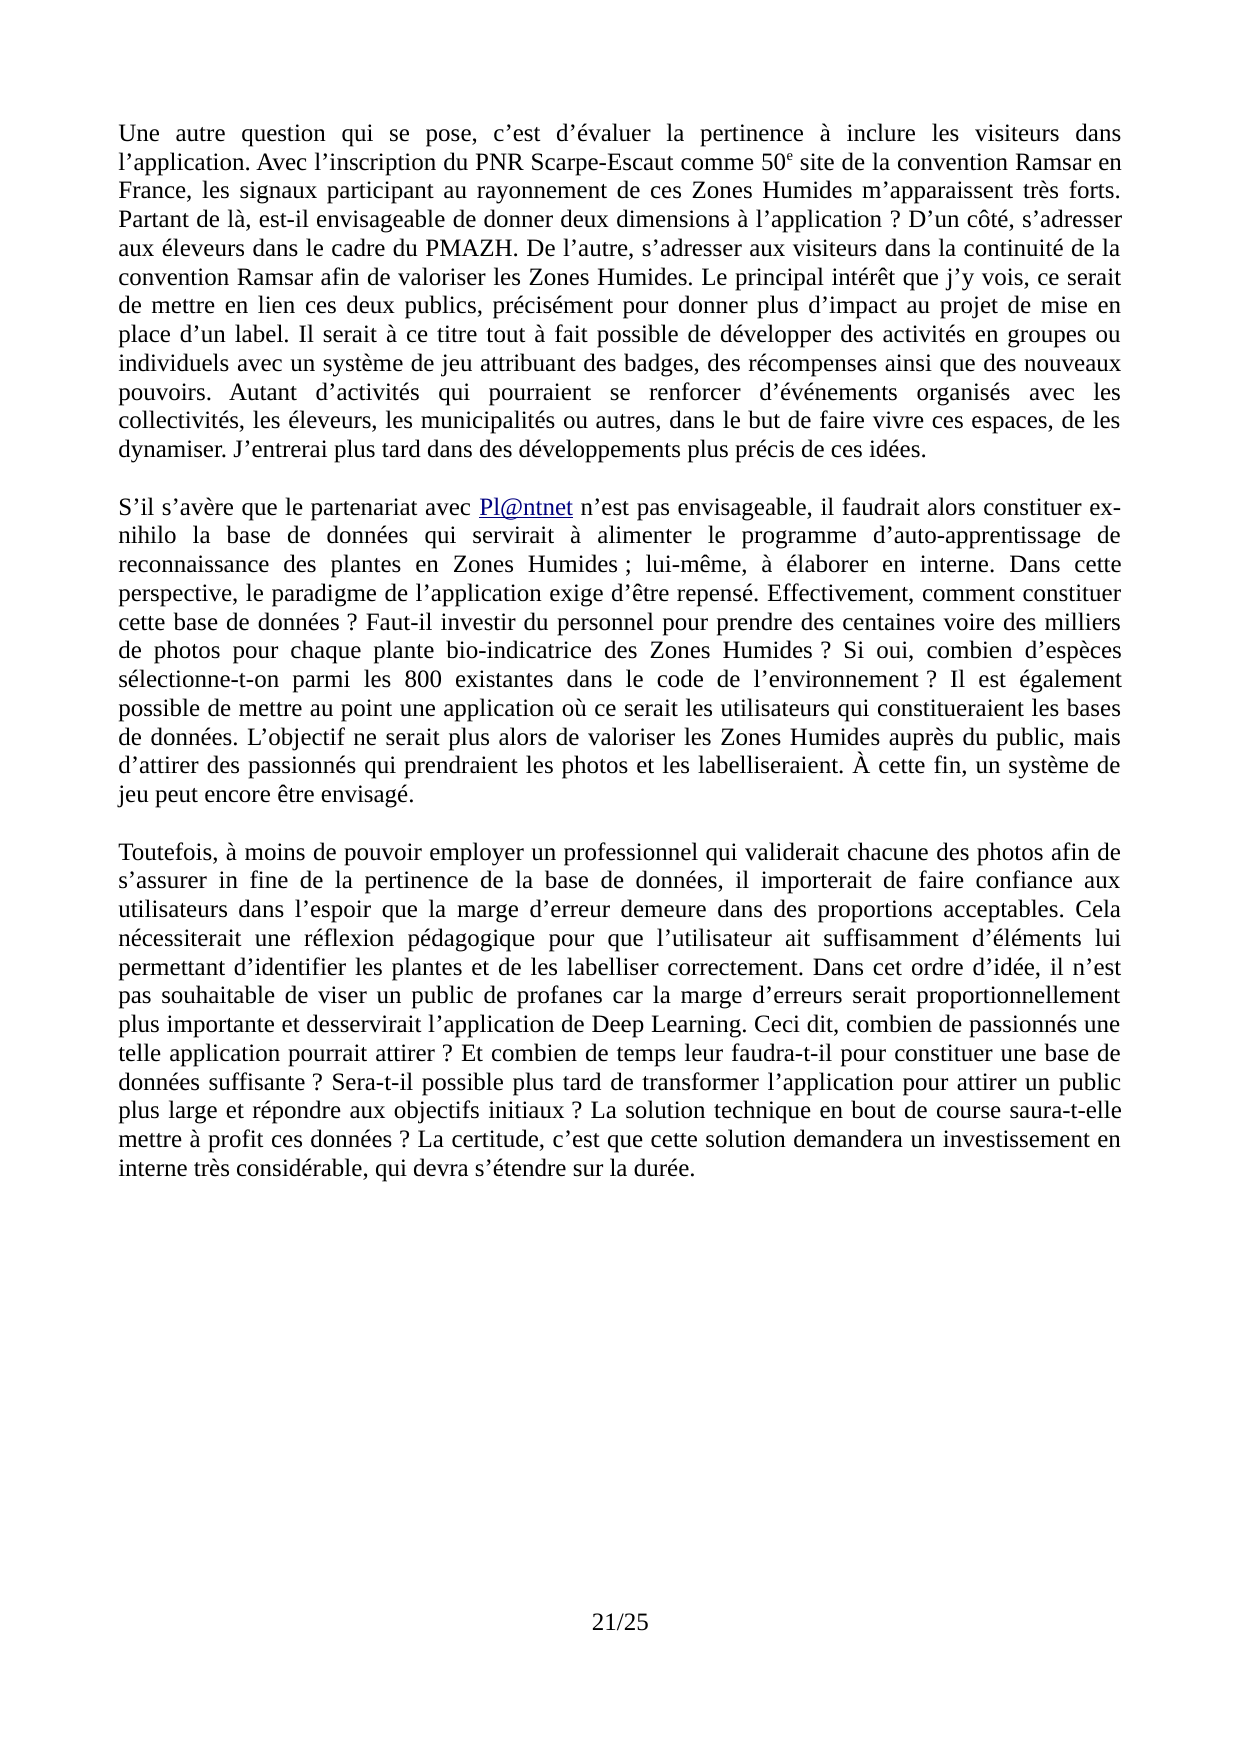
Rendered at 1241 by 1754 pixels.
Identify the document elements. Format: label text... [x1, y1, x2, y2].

text S’il s’avère que le partenariat avec Pl@ntnet n’est pas envisageable, il faudrait alors constituer ex-nihilo la base de données qui servirait à alimenter le programme d’auto-apprentissage de reconnaissance des plantes en Zones Humides ; lui-même, à élaborer en interne. Dans cette perspective, le paradigme de l’application exige d’être repensé. Effectivement, comment constituer cette base de données ? Faut-il investir du personnel pour prendre des centaines voire des milliers de photos pour chaque plante bio-indicatrice des Zones Humides ? Si oui, combien d’espèces sélectionne-t-on parmi les 800 existantes dans le code de l’environnement ? Il est également possible de mettre au point une application où ce serait les utilisateurs qui constitueraient les bases de données. L’objectif ne serait plus alors de valoriser les Zones Humides auprès du public, mais d’attirer des passionnés qui prendraient les photos et les labelliseraient. À cette fin, un système de jeu peut encore être envisagé. [118, 492, 1122, 808]
text Une autre question qui se pose, c’est d’évaluer la pertinence à inclure les visiteurs dans l’application. Avec l’inscription du PNR Scarpe-Escaut comme 50e site de la convention Ramsar en France, les signaux participant au rayonnement de ces Zones Humides m’apparaissent très forts. Partant de là, est-il envisageable de donner deux dimensions à l’application ? D’un côté, s’adresser aux éleveurs dans le cadre du PMAZH. De l’autre, s’adresser aux visiteurs dans la continuité de la convention Ramsar afin de valoriser les Zones Humides. Le principal intérêt que j’y vois, ce serait de mettre en lien ces deux publics, précisément pour donner plus d’impact au projet de mise en place d’un label. Il serait à ce titre tout à fait possible de développer des activités en groupes ou individuels avec un système de jeu attribuant des badges, des récompenses ainsi que des nouveaux pouvoirs. Autant d’activités qui pourraient se renforcer d’événements organisés avec les collectivités, les éleveurs, les municipalités ou autres, dans le but de faire vivre ces espaces, de les dynamiser. J’entrerai plus tard dans des développements plus précis de ces idées. [118, 118, 1122, 463]
text Toutefois, à moins de pouvoir employer un professionnel qui validerait chacune des photos afin de s’assurer in fine de la pertinence de la base de données, il importerait de faire confiance aux utilisateurs dans l’espoir que la marge d’erreur demeure dans des proportions acceptables. Cela nécessiterait une réflexion pédagogique pour que l’utilisateur ait suffisamment d’éléments lui permettant d’identifier les plantes et de les labelliser correctement. Dans cet ordre d’idée, il n’est pas souhaitable de viser un public de profanes car la marge d’erreurs serait proportionnellement plus importante et desservirait l’application de Deep Learning. Ceci dit, combien de passionnés une telle application pourrait attirer ? Et combien de temps leur faudra-t-il pour constituer une base de données suffisante ? Sera-t-il possible plus tard de transformer l’application pour attirer un public plus large et répondre aux objectifs initiaux ? La solution technique en bout de course saura-t-elle mettre à profit ces données ? La certitude, c’est que cette solution demandera un investissement en interne très considérable, qui devra s’étendre sur la durée. [118, 837, 1122, 1182]
